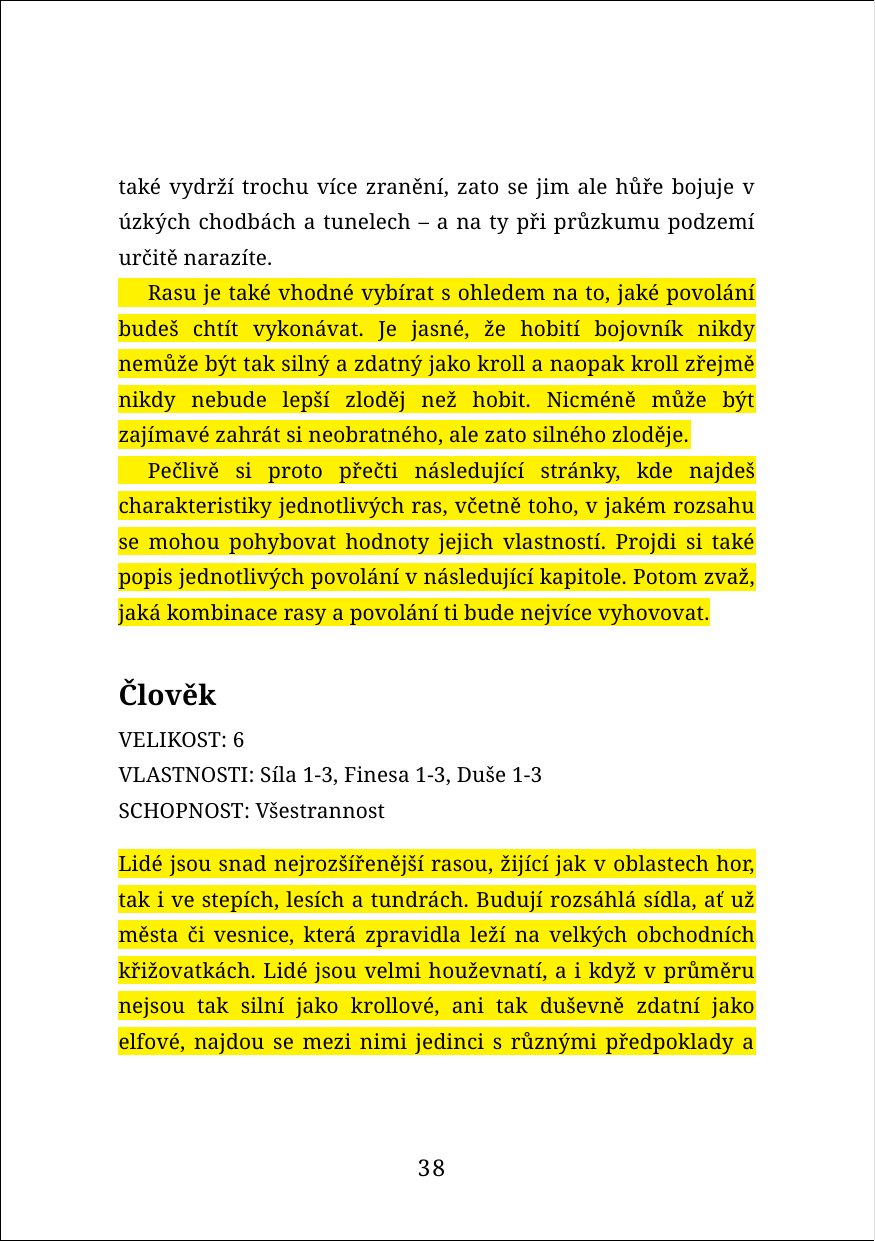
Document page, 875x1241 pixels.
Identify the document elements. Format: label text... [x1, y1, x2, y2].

text také vydrží trochu více zranění, zato se jim ale hůře bojuje v úzkých chodbách a tunelech – a na ty při průzkumu podzemí určitě narazíte. Rasu je také vhodné vybírat s ohledem na to, jaké povolání budeš chtít vykonávat. Je jasné, že hobití bojovník nikdy nemůže být tak silný a zdatný jako kroll a naopak kroll zřejmě nikdy nebude lepší zloděj než hobit. Nicméně může být zajímavé zahrát si neobratného, ale zato silného zloděje. Pečlivě si proto přečti následující stránky, kde najdeš charakteristiky jednotlivých ras, včetně toho, v jakém rozsahu se mohou pohybovat hodnoty jejich vlastností. Projdi si také popis jednotlivých povolání v následující kapitole. Potom zvaž, jaká kombinace rasy a povolání ti bude nejvíce vyhovovat. [118, 172, 756, 626]
subtitle Člověk [118, 675, 756, 713]
text VELIKOST: 6 VLASTNOSTI: Síla 1-3, Finesa 1-3, Duše 1-3 SCHOPNOST: Všestrannost [118, 725, 756, 824]
text Lidé jsou snad nejrozšířenější rasou, žijící jak v oblastech hor, tak i ve stepích, lesích a tundrách. Budují rozsáhlá sídla, ať už města či vesnice, která zpravidla leží na velkých obchodních křižovatkách. Lidé jsou velmi houževnatí, a i když v průměru nejsou tak silní jako krollové, ani tak duševně zdatní jako elfové, najdou se mezi nimi jedinci s různými předpoklady a [118, 849, 756, 1055]
